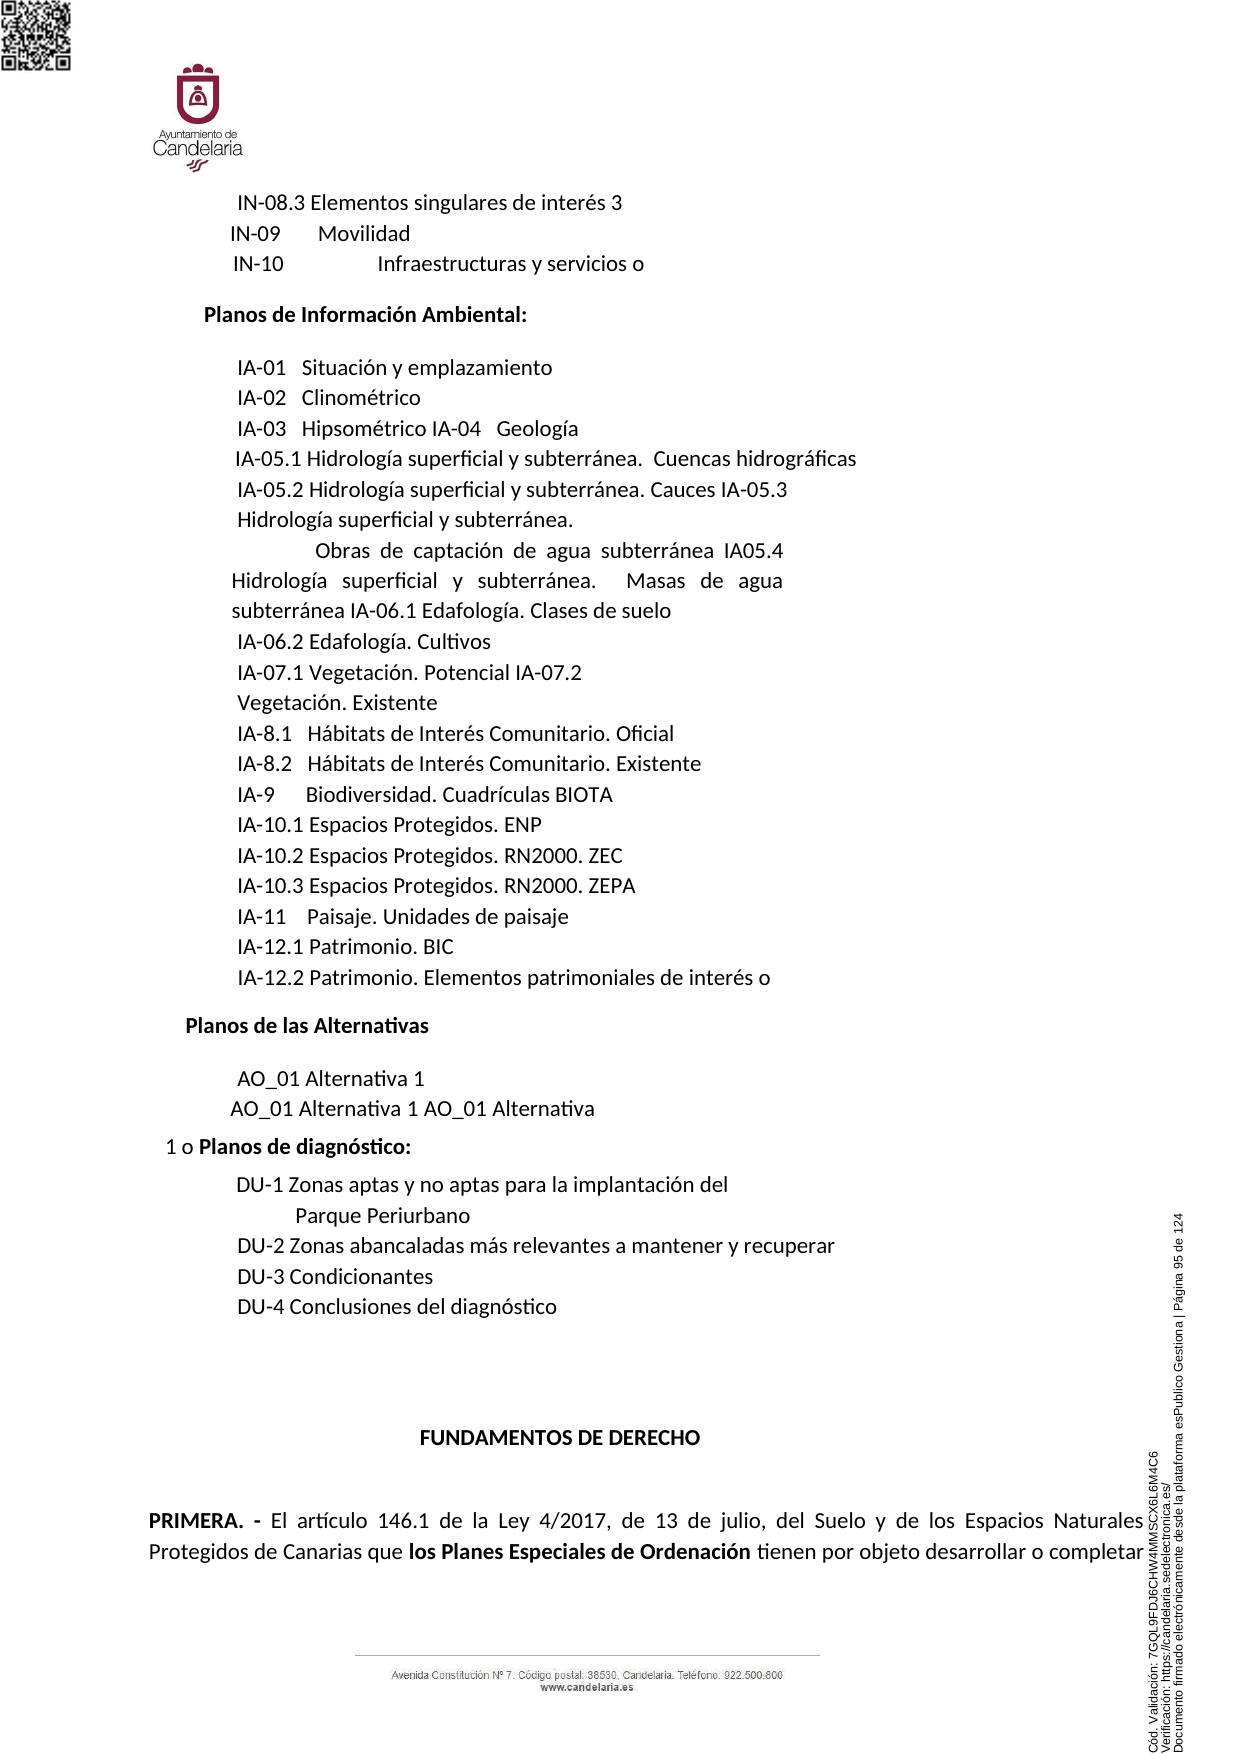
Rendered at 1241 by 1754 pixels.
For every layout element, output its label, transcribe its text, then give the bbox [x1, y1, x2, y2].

text IA-12.2 Patrimonio. Elementos patrimoniales de interés o [237, 963, 1145, 991]
text Planos de las Alternativas [185, 1011, 1145, 1039]
text IA-05.1 Hidrología superficial y subterránea. Cuencas hidrográficas [235, 444, 1145, 473]
text IN-09 Movilidad [43, 219, 1145, 247]
text DU-3 Condicionantes [237, 1262, 1145, 1290]
text AO_01 Alternativa 1 [237, 1064, 1145, 1092]
text DU-2 Zonas abancaladas más relevantes a mantener y recuperar [237, 1231, 1145, 1259]
text IA-10.1 Espacios Protegidos. ENP [237, 810, 1145, 838]
text Parque Periurbano [295, 1201, 1145, 1229]
text IN-10 Infraestructuras y servicios o [43, 249, 1145, 277]
text IA-10.3 Espacios Protegidos. RN2000. ZEPA [237, 871, 1145, 899]
text IA-06.2 Edafología. Cultivos [237, 627, 1145, 655]
text IA-01 Situación y emplazamiento [237, 353, 1145, 381]
text IA-9 Biodiversidad. Cuadrículas BIOTA [237, 780, 1145, 808]
text IA-8.2 Hábitats de Interés Comunitario. Existente [237, 749, 1145, 777]
text Obras de captación de agua subterránea IA05.4 Hidrología superficial y subterránea. Masas de agua subterránea IA-06.1 Edafología. Clases de suelo [231, 536, 784, 624]
text IA-05.2 Hidrología superficial y subterránea. Cauces IA-05.3 [237, 475, 1145, 503]
text IA-03 Hipsométrico IA-04 Geología [237, 414, 1145, 442]
text Planos de Información Ambiental: [204, 300, 1145, 328]
text DU-1 Zonas aptas y no aptas para la implantación del [236, 1170, 1145, 1198]
text DU-4 Conclusiones del diagnóstico [237, 1292, 1145, 1320]
text IA-02 Clinométrico [237, 383, 1145, 412]
text Vegetación. Existente [237, 688, 1145, 716]
text IA-12.1 Patrimonio. BIC [237, 932, 1145, 960]
text IA-8.1 Hábitats de Interés Comunitario. Oficial [237, 719, 1145, 747]
text IA-07.1 Vegetación. Potencial IA-07.2 [237, 658, 1145, 686]
text PRIMERA. - El artículo 146.1 de la Ley 4/2017, de 13 de julio, del Suelo y de los Espacios Naturales Protegidos de Canarias que los Planes Especiales de Ordenación tienen por objeto desarrollar o completar [149, 1507, 1145, 1565]
text IN-08.3 Elementos singulares de interés 3 [237, 188, 1145, 216]
text FUNDAMENTOS DE DERECHO [250, 1423, 1145, 1451]
text IA-11 Paisaje. Unidades de paisaje [237, 902, 1145, 930]
text Hidrología superficial y subterránea. [237, 506, 1145, 534]
text AO_01 Alternativa 1 AO_01 Alternativa 1 o Planos de diagnóstico: [165, 1094, 597, 1160]
text IA-10.2 Espacios Protegidos. RN2000. ZEC [237, 841, 1145, 869]
